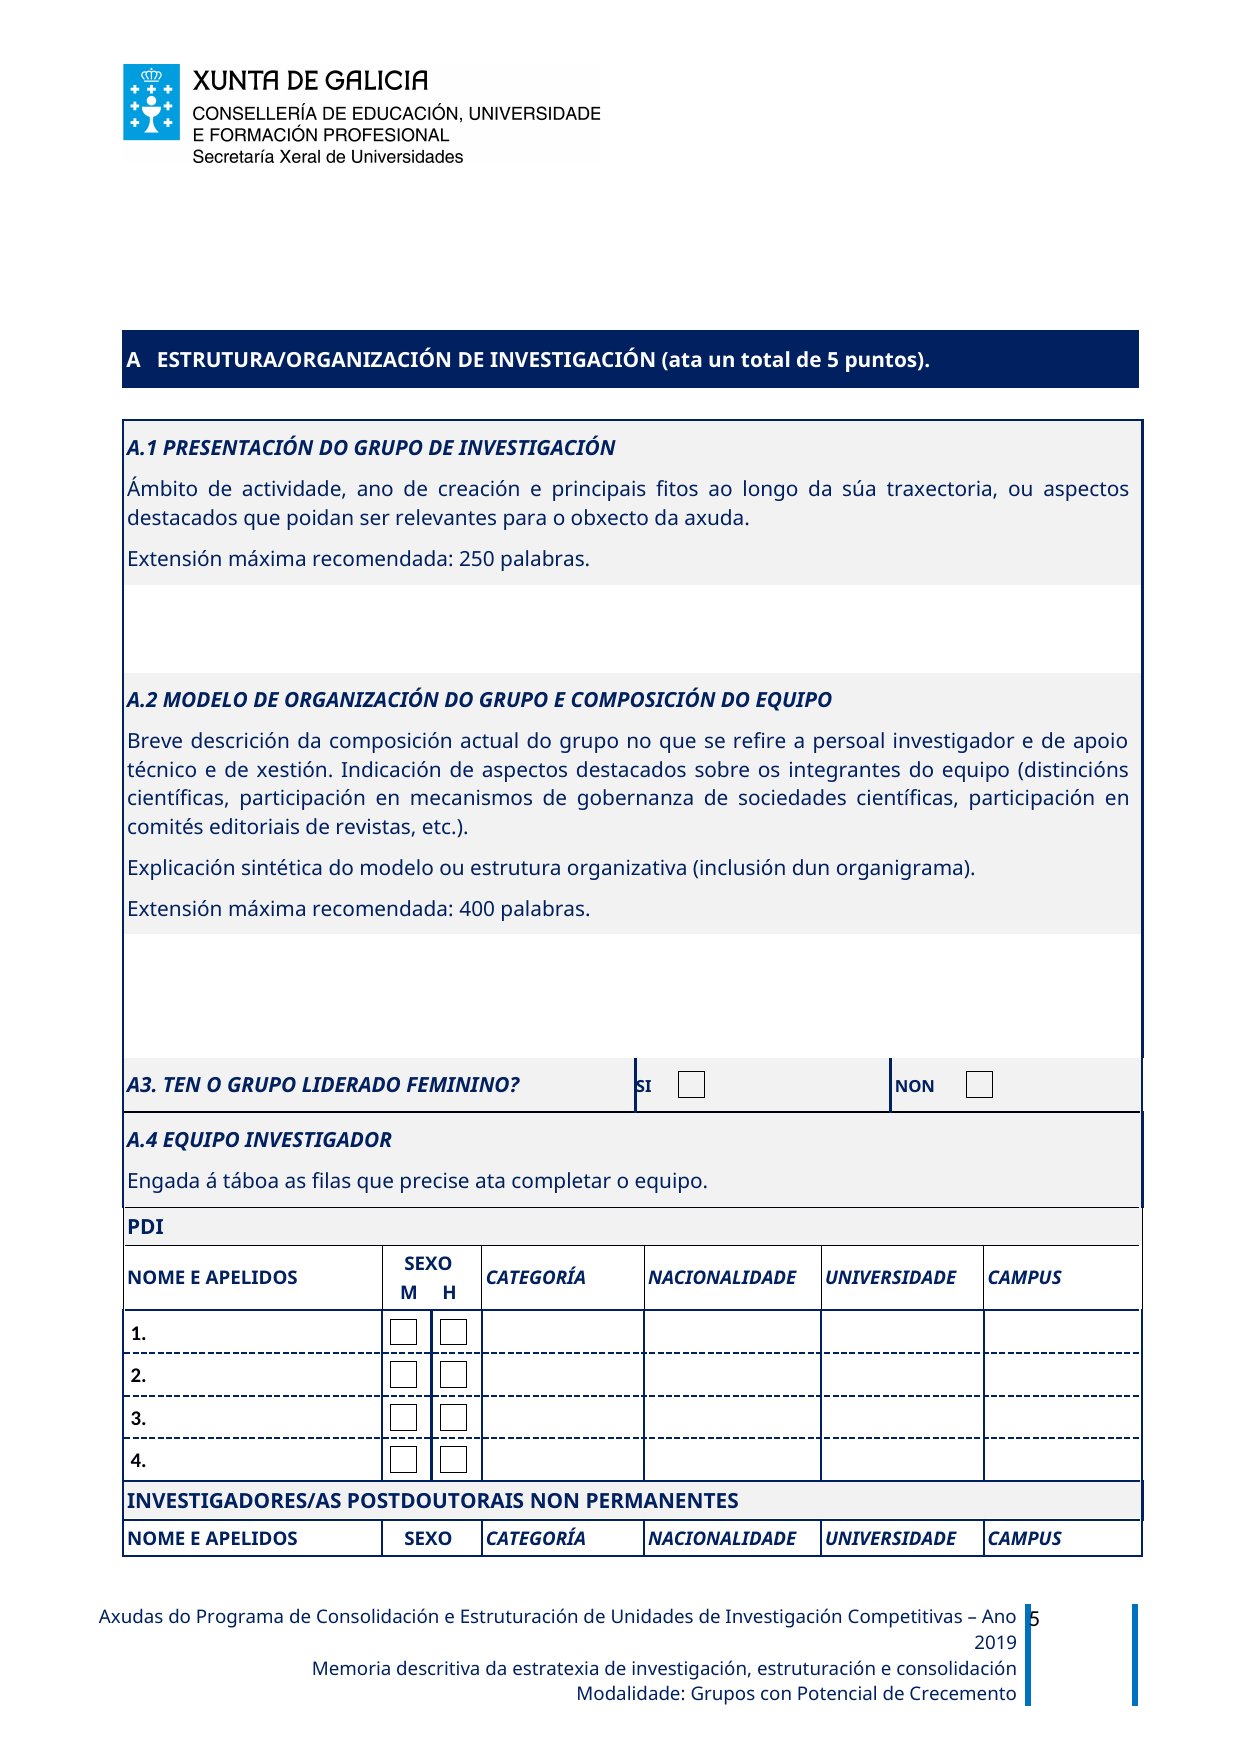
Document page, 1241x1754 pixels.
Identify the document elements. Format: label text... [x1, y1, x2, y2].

table_cell [433, 1352, 481, 1394]
table_cell [483, 1437, 643, 1480]
table_cell [383, 1352, 430, 1394]
table_cell NON [892, 1058, 1141, 1111]
picture [123, 64, 601, 163]
table_cell [124, 585, 1141, 673]
table_header A ESTRUTURA/ORGANIZACIÓN DE INVESTIGACIÓN (ata un total de 5 puntos). [124, 332, 1137, 386]
picture [148, 86, 155, 93]
table_cell CAMPUS [985, 1519, 1141, 1554]
picture [164, 102, 172, 110]
table_cell SEXO M H [383, 1246, 481, 1309]
table_cell [985, 1395, 1141, 1437]
table_cell [383, 1395, 430, 1437]
table_cell [822, 1311, 983, 1352]
table_cell [433, 1395, 481, 1437]
picture [131, 119, 139, 126]
table_cell nome e apelidos [124, 1246, 382, 1309]
table_cell [124, 1352, 381, 1394]
table_cell [483, 1352, 643, 1394]
table_cell NACIONALIDADE [645, 1521, 820, 1554]
table_cell SEXO [383, 1521, 481, 1554]
table_cell [124, 1395, 381, 1437]
table_cell [124, 1310, 381, 1352]
table_cell A.4 EQUIPO INVESTIGADOR Engada á táboa as filas que precise ata completar o equipo. [124, 1111, 1141, 1207]
table_cell [383, 1437, 430, 1480]
table_cell NACIONALIDADE [645, 1246, 821, 1309]
table_cell [124, 1437, 381, 1480]
table_cell nome e apelidos [124, 1521, 381, 1554]
table_cell UNIVERSIDADE [822, 1246, 983, 1309]
picture [131, 102, 139, 110]
table_cell [822, 1395, 983, 1437]
table_cell [985, 1309, 1141, 1352]
picture [131, 86, 139, 93]
table_header A.1 PRESENTACIÓN DO GRUPO DE INVESTIGACIÓN Ámbito de actividade, ano de creación e principais fitos ao longo da súa traxectoria, ou aspectos destacados que poidan ser relevantes para o obxecto da axuda. Extensión máxima recomendada: 250 palabras. [124, 421, 1141, 585]
table_cell [433, 1437, 481, 1480]
table_cell [645, 1311, 820, 1352]
table_cell [822, 1352, 983, 1394]
table_cell [645, 1437, 820, 1480]
table_cell [483, 1311, 643, 1352]
table_cell CATEGORÍA [482, 1246, 644, 1309]
table_cell [645, 1352, 820, 1394]
table_cell [985, 1352, 1141, 1394]
table_cell [645, 1395, 820, 1437]
picture [164, 86, 172, 93]
picture [164, 119, 172, 126]
table_cell [822, 1437, 983, 1480]
table_cell CAMPUS [984, 1245, 1142, 1309]
table_cell [433, 1311, 481, 1352]
table_cell UNIVERSIDADE [822, 1521, 983, 1554]
table_cell [124, 935, 1141, 1058]
table_cell pdi [124, 1207, 1142, 1245]
table_cell CATEGORÍA [483, 1521, 643, 1554]
table_cell [985, 1437, 1141, 1480]
picture [143, 97, 160, 132]
table_cell A3. TEN O GRUPO LIDERADO FEMININO? [124, 1058, 634, 1111]
table_cell A.2 MODELO DE ORGANIZACIÓN DO GRUPO E COMPOSICIÓN DO EQUiPO Breve descrición da composición actual do grupo no que se refire a persoal investigador e de apoio técnico e de xestión. Indicación de aspectos destacados sobre os integrantes do equipo (distincións científicas, participación en mecanismos de gobernanza de sociedades científicas, participación en comités editoriais de revistas, etc.). Explicación sintética do modelo ou estrutura organizativa (inclusión dun organigrama). Extensión máxima recomendada: 400 palabras. [124, 673, 1141, 934]
table_cell SI [637, 1058, 889, 1111]
table_cell [483, 1395, 643, 1437]
table_cell [383, 1311, 430, 1352]
table_cell investigadores/as postdoUTORAIS noN permanentes [124, 1480, 1141, 1518]
